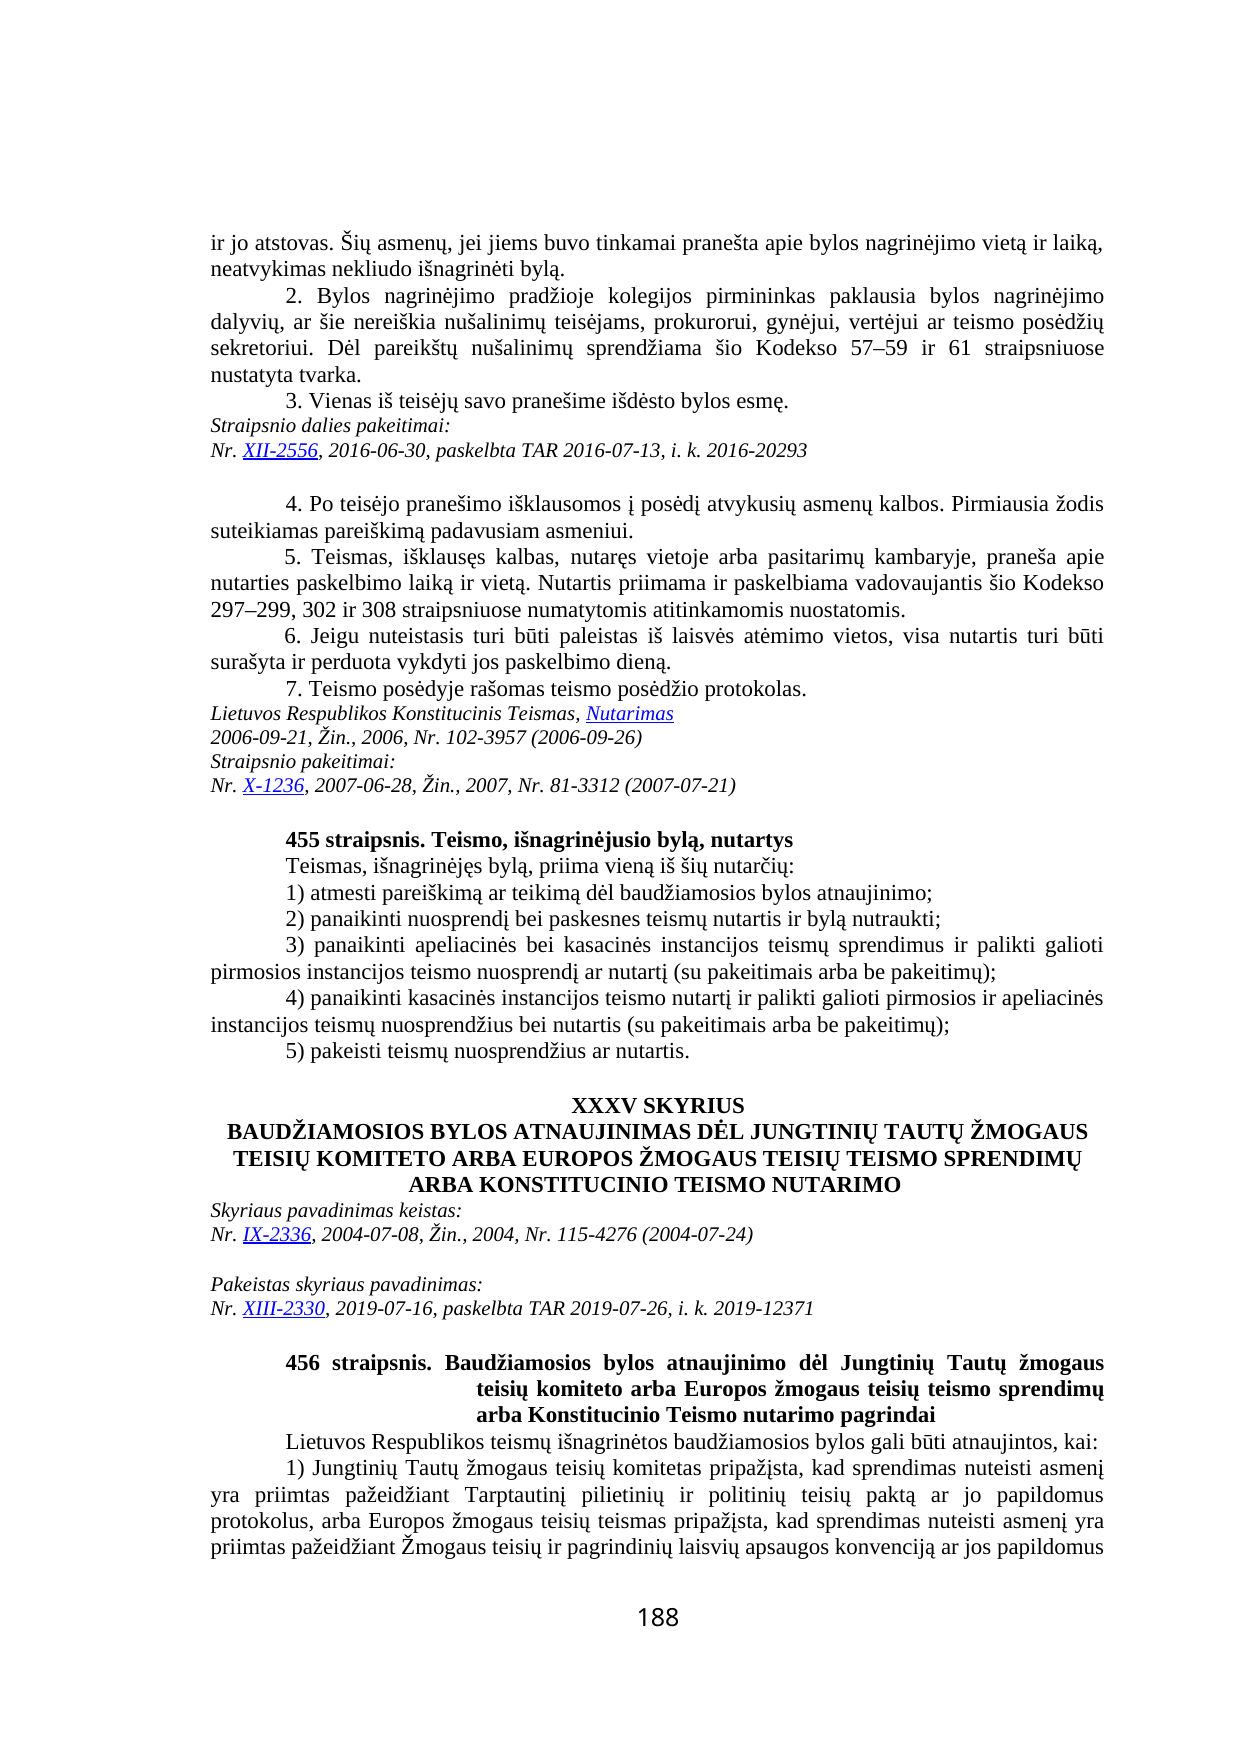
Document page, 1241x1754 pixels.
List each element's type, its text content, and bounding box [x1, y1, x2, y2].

text 3. Vienas iš teisėjų savo pranešime išdėsto bylos esmę. [210, 387, 1105, 413]
text BAUDŽIAMOSIOS BYLOS ATNAUJINIMAS DĖL JUNGTINIŲ TAUTŲ ŽMOGAUS TEISIŲ KOMITETO ARBA EUROPOS ŽMOGAUS TEISIŲ TEISMO SPRENDIMŲ ARBA KONSTITUCINIO TEISMO NUTARIMO [210, 1118, 1105, 1197]
text 4. Po teisėjo pranešimo išklausomos į posėdį atvykusių asmenų kalbos. Pirmiausia žodis suteikiamas pareiškimą padavusiam asmeniui. [210, 490, 1105, 543]
text Nr. X-1236, 2007-06-28, Žin., 2007, Nr. 81-3312 (2007-07-21) [210, 773, 1105, 797]
text 455 straipsnis. Teismo, išnagrinėjusio bylą, nutartys [210, 826, 1105, 852]
text 1) atmesti pareiškimą ar teikimą dėl baudžiamosios bylos atnaujinimo; [210, 879, 1105, 905]
text 1) Jungtinių Tautų žmogaus teisių komitetas pripažįsta, kad sprendimas nuteisti asmenį yra priimtas pažeidžiant Tarptautinį pilietinių ir politinių teisių paktą ar jo papildomus protokolus, arba Europos žmogaus teisių teismas pripažįsta, kad sprendimas nuteisti asmenį yra priimtas pažeidžiant Žmogaus teisių ir pagrindinių laisvių apsaugos konvenciją ar jos papildomus [210, 1454, 1105, 1560]
text 2) panaikinti nuosprendį bei paskesnes teismų nutartis ir bylą nutraukti; [210, 905, 1105, 932]
text ir jo atstovas. Šių asmenų, jei jiems buvo tinkamai pranešta apie bylos nagrinėjimo vietą ir laiką, neatvykimas nekliudo išnagrinėti bylą. [210, 229, 1105, 282]
text XXXV SKYRIUS [210, 1092, 1105, 1118]
text Nr. IX-2336, 2004-07-08, Žin., 2004, Nr. 115-4276 (2004-07-24) [210, 1222, 1105, 1246]
text Straipsnio dalies pakeitimai: [210, 413, 1105, 437]
text 2. Bylos nagrinėjimo pradžioje kolegijos pirmininkas paklausia bylos nagrinėjimo dalyvių, ar šie nereiškia nušalinimų teisėjams, prokurorui, gynėjui, vertėjui ar teismo posėdžių sekretoriui. Dėl pareikštų nušalinimų sprendžiama šio Kodekso 57–59 ir 61 straipsniuose nustatyta tvarka. [210, 282, 1105, 387]
text Straipsnio pakeitimai: [210, 749, 1105, 773]
text Skyriaus pavadinimas keistas: [210, 1197, 1105, 1222]
text 456 straipsnis. Baudžiamosios bylos atnaujinimo dėl Jungtinių Tautų žmogaus teisių komiteto arba Europos žmogaus teisių teismo sprendimų arba Konstitucinio Teismo nutarimo pagrindai [285, 1349, 1105, 1428]
text 3) panaikinti apeliacinės bei kasacinės instancijos teismų sprendimus ir palikti galioti pirmosios instancijos teismo nuosprendį ar nutartį (su pakeitimais arba be pakeitimų); [210, 932, 1105, 984]
text Teismas, išnagrinėjęs bylą, priima vieną iš šių nutarčių: [210, 852, 1105, 879]
text 6. Jeigu nuteistasis turi būti paleistas iš laisvės atėmimo vietos, visa nutartis turi būti surašyta ir perduota vykdyti jos paskelbimo dieną. [210, 622, 1105, 675]
text Lietuvos Respublikos teismų išnagrinėtos baudžiamosios bylos gali būti atnaujintos, kai: [210, 1428, 1105, 1454]
text 5. Teismas, išklausęs kalbas, nutaręs vietoje arba pasitarimų kambaryje, praneša apie nutarties paskelbimo laiką ir vietą. Nutartis priimama ir paskelbiama vadovaujantis šio Kodekso 297–299, 302 ir 308 straipsniuose numatytomis atitinkamomis nuostatomis. [210, 543, 1105, 622]
text Nr. XII-2556, 2016-06-30, paskelbta TAR 2016-07-13, i. k. 2016-20293 [210, 437, 1105, 462]
text Lietuvos Respublikos Konstitucinis Teismas, Nutarimas [210, 701, 1105, 725]
text 2006-09-21, Žin., 2006, Nr. 102-3957 (2006-09-26) [210, 725, 1105, 749]
text 4) panaikinti kasacinės instancijos teismo nutartį ir palikti galioti pirmosios ir apeliacinės instancijos teismų nuosprendžius bei nutartis (su pakeitimais arba be pakeitimų); [210, 984, 1105, 1037]
text Pakeistas skyriaus pavadinimas: [210, 1272, 1105, 1296]
text 5) pakeisti teismų nuosprendžius ar nutartis. [210, 1037, 1105, 1063]
text Nr. XIII-2330, 2019-07-16, paskelbta TAR 2019-07-26, i. k. 2019-12371 [210, 1296, 1105, 1320]
text 7. Teismo posėdyje rašomas teismo posėdžio protokolas. [210, 675, 1105, 701]
